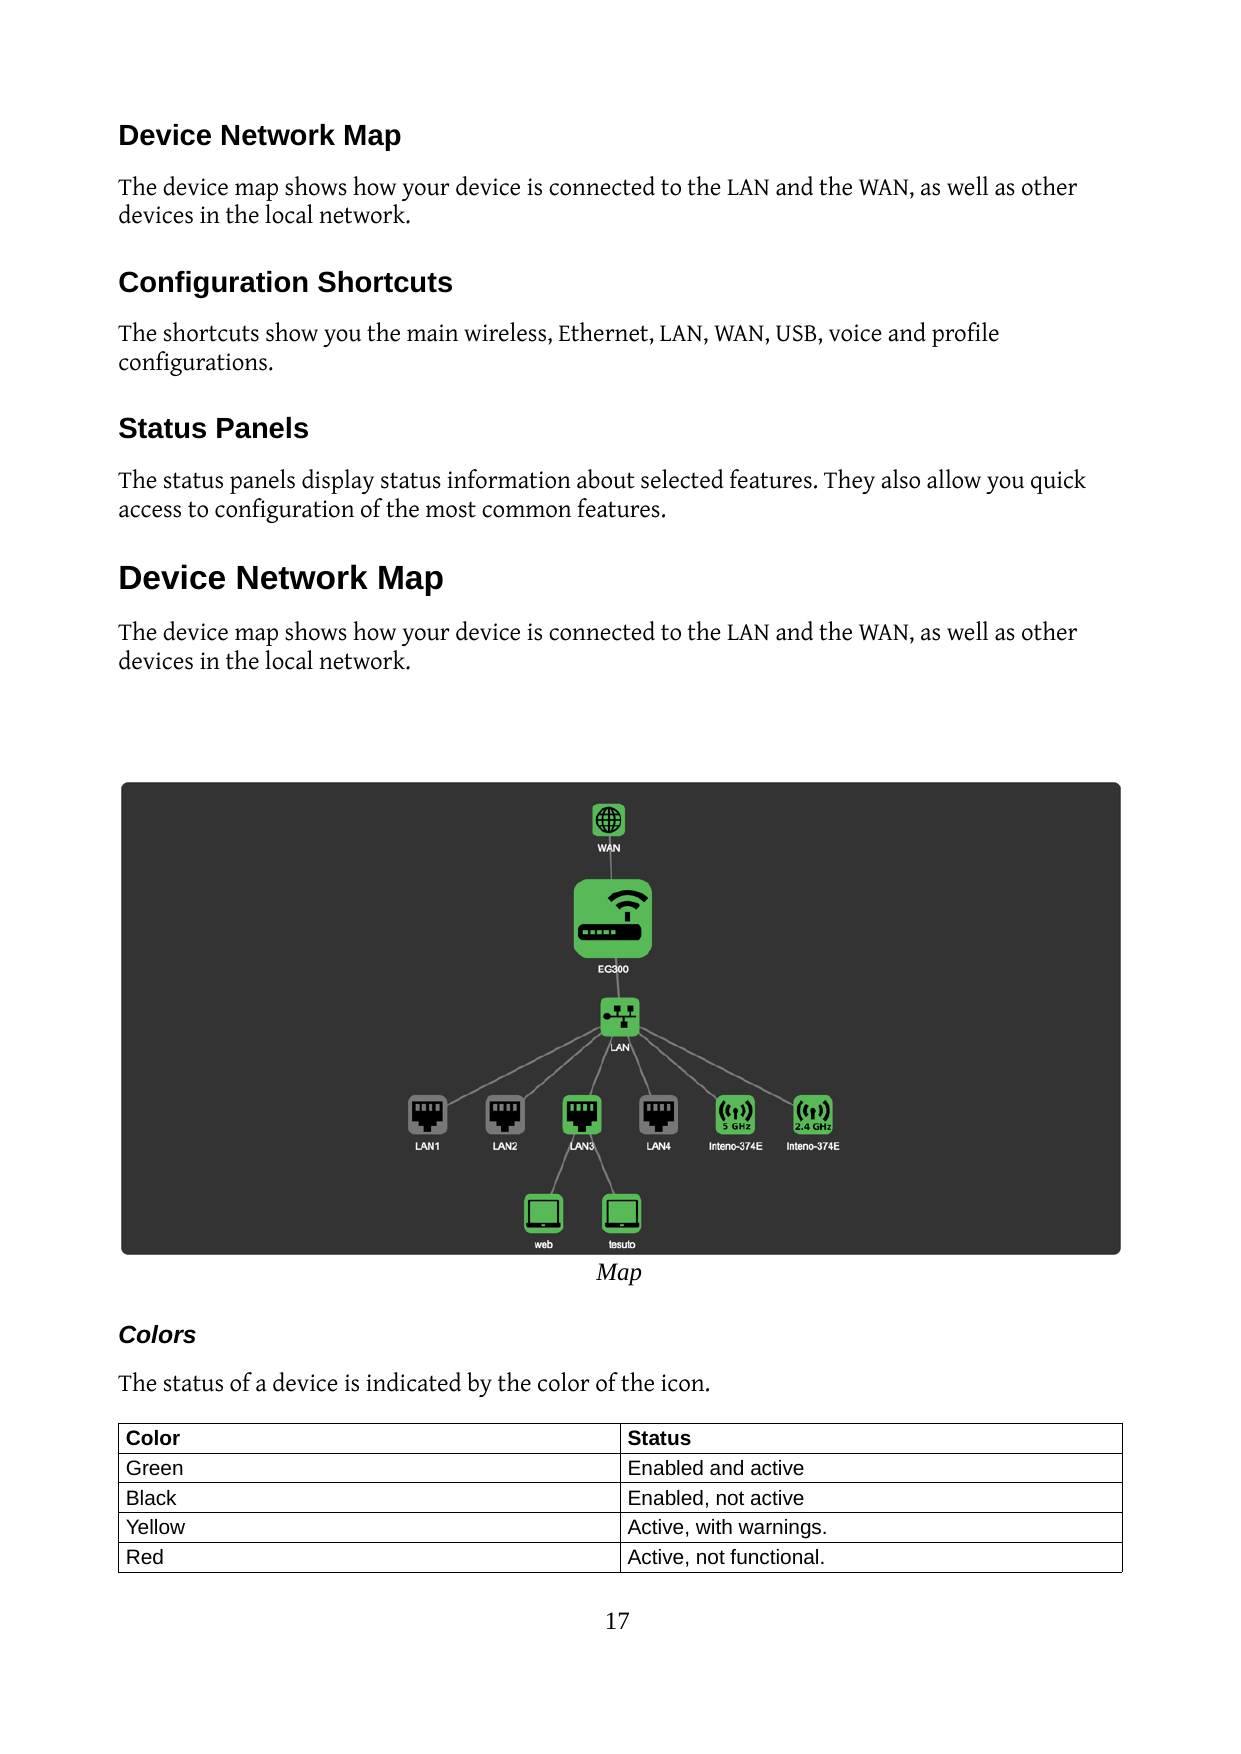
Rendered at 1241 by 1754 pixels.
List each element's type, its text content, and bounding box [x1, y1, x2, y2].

table_cell Black [119, 1483, 620, 1512]
table_cell Active, not functional. [621, 1543, 1122, 1572]
subtitle Device Network Map [118, 118, 1122, 152]
table_cell Green [119, 1454, 620, 1482]
text Map [118, 1258, 1122, 1286]
subtitle Colors [118, 1320, 1122, 1348]
text The shortcuts show you the main wireless, Ethernet, LAN, WAN, USB, voice and profile configurations. [118, 320, 1122, 377]
subtitle Configuration Shortcuts [118, 265, 1122, 298]
table_cell Enabled, not active [621, 1483, 1122, 1512]
subtitle Status Panels [118, 411, 1122, 445]
text The device map shows how your device is connected to the LAN and the WAN, as well as other devices in the local network. [118, 618, 1122, 676]
subtitle Device Network Map [118, 558, 1122, 597]
table_cell Enabled and active [621, 1454, 1122, 1482]
table_cell Red [119, 1543, 620, 1572]
table_cell Active, with warnings. [621, 1513, 1122, 1542]
text The status of a device is indicated by the color of the icon. [118, 1370, 1122, 1399]
table_cell Yellow [119, 1513, 620, 1542]
table_header Color [119, 1424, 620, 1452]
text The status panels display status information about selected features. They also allow you quick access to configuration of the most common features. [118, 466, 1122, 524]
picture [118, 777, 1123, 1258]
text The device map shows how your device is connected to the LAN and the WAN, as well as other devices in the local network. [118, 173, 1122, 231]
table_header Status [621, 1424, 1122, 1452]
